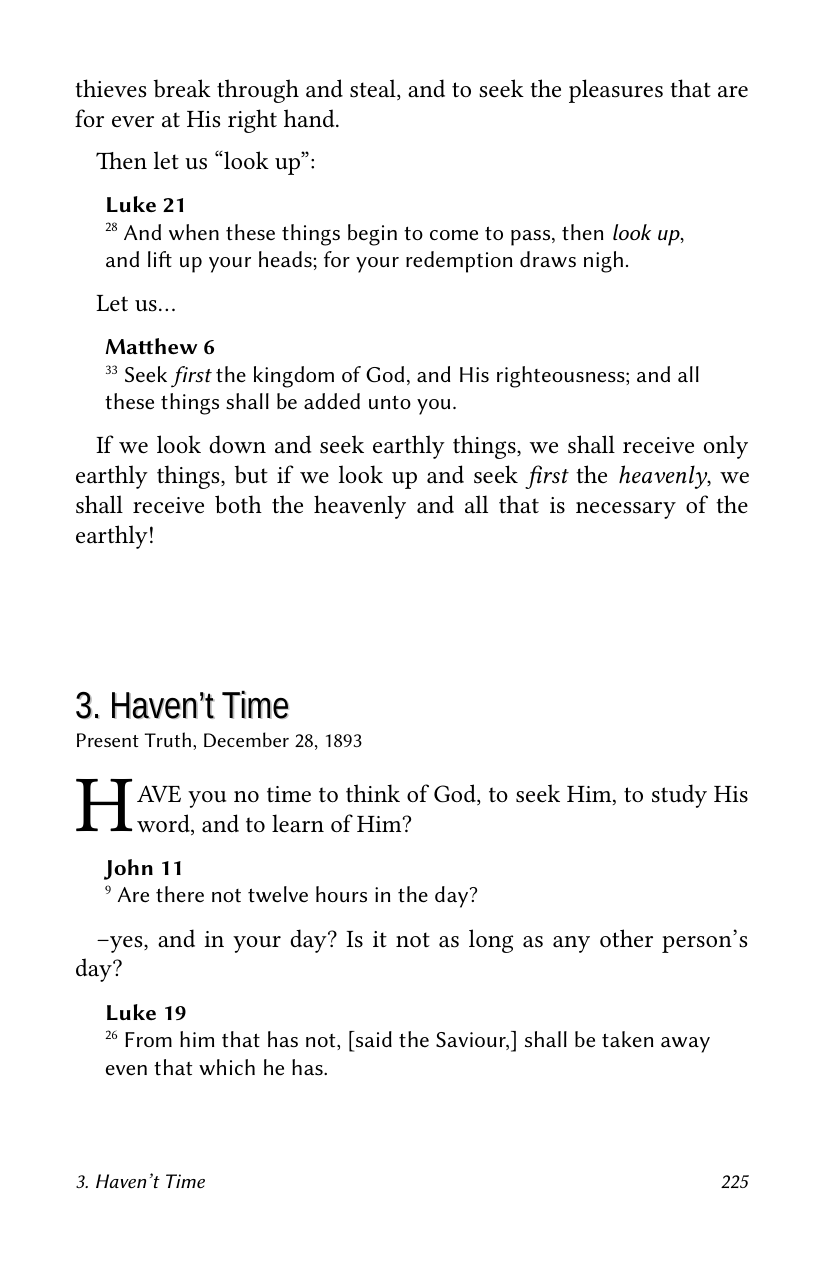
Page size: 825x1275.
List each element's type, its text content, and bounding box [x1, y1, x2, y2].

text 26 From him that has not, [said the Saviour,] shall be taken away even that which he has. [105, 1027, 720, 1081]
text 28 And when these things begin to come to pass, then look up, and lift up your heads; for your redemption draws nigh. [105, 219, 720, 273]
text Present Truth, December 28, 1893 [75, 729, 750, 753]
text Luke 21 [105, 192, 750, 218]
text Let us... [75, 289, 750, 318]
text thieves break through and steal, and to seek the pleasures that are for ever at His right hand. [75, 75, 750, 133]
text HAVE you no time to think of God, to seek Him, to study His word, and to learn of Him? [75, 780, 750, 838]
text –yes, and in your day? Is it not as long as any other person’s day? [75, 924, 750, 983]
text Matthew 6 [105, 334, 750, 360]
title Haven’t Time [75, 683, 750, 726]
text 33 Seek first the kingdom of God, and His righteousness; and all these things shall be added unto you. [105, 362, 720, 415]
text 9 Are there not twelve hours in the day? [105, 882, 720, 908]
text Luke 19 [105, 999, 750, 1026]
text If we look down and seek earthly things, we shall receive only earthly things, but if we look up and seek first the heavenly, we shall receive both the heavenly and all that is necessary of the earthly! [75, 431, 750, 550]
text John 11 [105, 854, 750, 881]
text Then let us “look up”: [75, 147, 750, 175]
